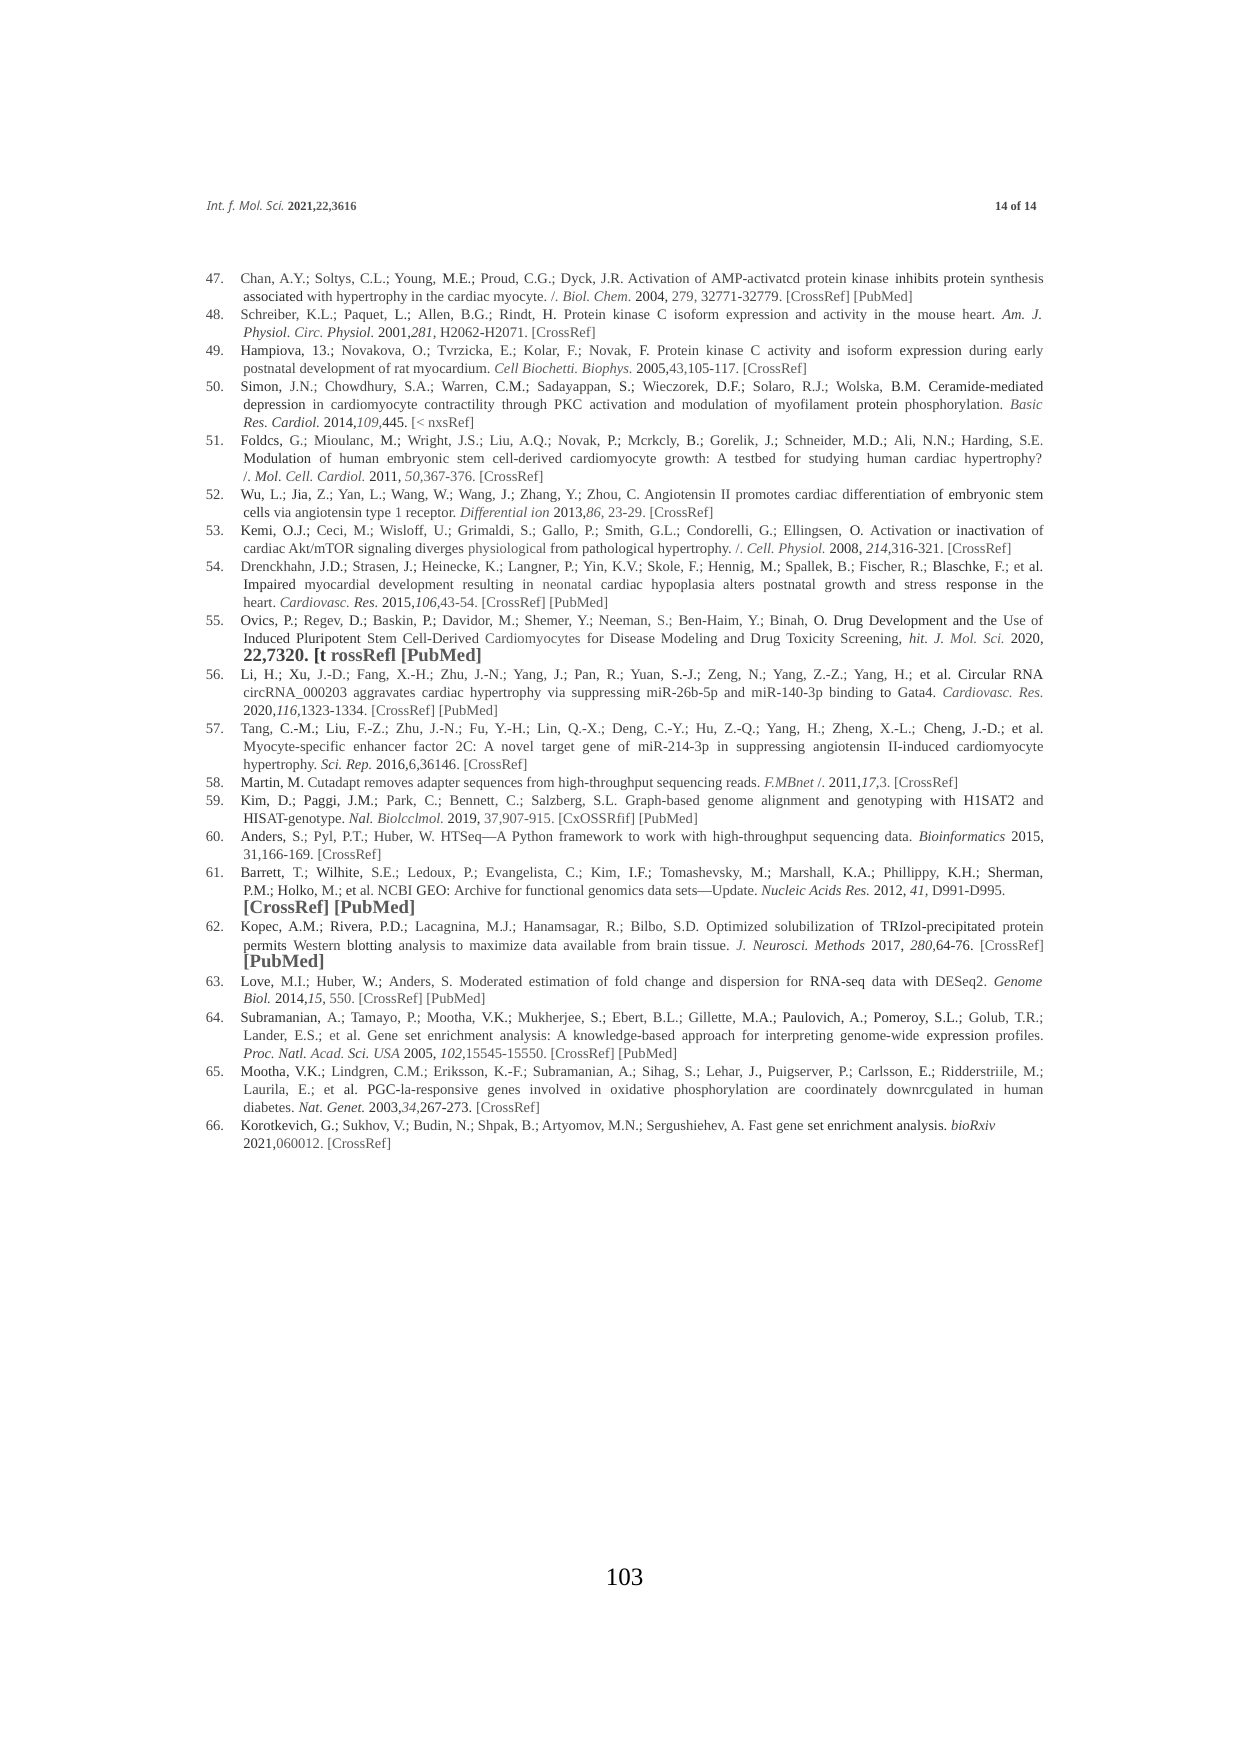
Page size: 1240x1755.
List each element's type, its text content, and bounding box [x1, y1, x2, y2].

text 2021,060012. [CrossRef] [243, 1134, 1044, 1152]
list Li, H.; Xu, J.-D.; Fang, X.-H.; Zhu, J.-N.; Yang, J.; Pan, R.; Yuan, S.-J.; Zeng, N.; Yang, Z.-Z.; Yang, H.; et al. Circular RNA circRNA_000203 aggravates cardiac hypertrophy via suppressing miR-26b-5p and miR-140-3p binding to Gata4. Cardiovasc. Res. 2020,116,1323-1334. [CrossRef] [PubMed] [206, 665, 1044, 719]
text Int. [207, 201, 230, 213]
list Wu, L.; Jia, Z.; Yan, L.; Wang, W.; Wang, J.; Zhang, Y.; Zhou, C. Angiotensin II promotes cardiac differentiation of embryonic stem cells via angiotensin type 1 receptor. Differential ion 2013,86, 23-29. [CrossRef] [206, 485, 1044, 521]
list Tang, C.-M.; Liu, F.-Z.; Zhu, J.-N.; Fu, Y.-H.; Lin, Q.-X.; Deng, C.-Y.; Hu, Z.-Q.; Yang, H.; Zheng, X.-L.; Cheng, J.-D.; et al. Myocyte-specific enhancer factor 2C: A novel target gene of miR-214-3p in suppressing angiotensin II-induced cardiomyocyte hypertrophy. Sci. Rep. 2016,6,36146. [CrossRef] [206, 719, 1044, 773]
list Kemi, O.J.; Ceci, M.; Wisloff, U.; Grimaldi, S.; Gallo, P.; Smith, G.L.; Condorelli, G.; Ellingsen, O. Activation or inactivation of cardiac Akt/mTOR signaling diverges physiological from pathological hypertrophy. /. Cell. Physiol. 2008, 214,316-321. [CrossRef] [206, 521, 1044, 557]
list Chan, A.Y.; Soltys, C.L.; Young, M.E.; Proud, C.G.; Dyck, J.R. Activation of AMP-activatcd protein kinase inhibits protein synthesis associated with hypertrophy in the cardiac myocyte. /. Biol. Chem. 2004, 279, 32771-32779. [CrossRef] [PubMed] [206, 269, 1044, 305]
text [CrossRef] [PubMed] [243, 899, 1044, 917]
list Hampiova, 13.; Novakova, O.; Tvrzicka, E.; Kolar, F.; Novak, F. Protein kinase C activity and isoform expression during early postnatal development of rat myocardium. Cell Biochetti. Biophys. 2005,43,105-117. [CrossRef] [206, 341, 1044, 377]
list Subramanian, A.; Tamayo, P.; Mootha, V.K.; Mukherjee, S.; Ebert, B.L.; Gillette, M.A.; Paulovich, A.; Pomeroy, S.L.; Golub, T.R.; Lander, E.S.; et al. Gene set enrichment analysis: A knowledge-based approach for interpreting genome-wide expression profiles. Proc. Natl. Acad. Sci. USA 2005, 102,15545-15550. [CrossRef] [PubMed] [206, 1008, 1044, 1062]
list Anders, S.; Pyl, P.T.; Huber, W. HTSeq—A Python framework to work with high-throughput sequencing data. Bioinformatics 2015, 31,166-169. [CrossRef] [206, 827, 1044, 863]
text 103 [606, 1565, 644, 1590]
list Barrett, T.; Wilhite, S.E.; Ledoux, P.; Evangelista, C.; Kim, I.F.; Tomashevsky, M.; Marshall, K.A.; Phillippy, K.H.; Sherman, P.M.; Holko, M.; et al. NCBI GEO: Archive for functional genomics data sets—Update. Nucleic Acids Res. 2012, 41, D991-D995. [206, 863, 1044, 899]
list Martin, M. Cutadapt removes adapter sequences from high-throughput sequencing reads. F.MBnet /. 2011,17,3. [CrossRef] [206, 773, 1044, 791]
list Foldcs, G.; Mioulanc, M.; Wright, J.S.; Liu, A.Q.; Novak, P.; Mcrkcly, B.; Gorelik, J.; Schneider, M.D.; Ali, N.N.; Harding, S.E. Modulation of human embryonic stem cell-derived cardiomyocyte growth: A testbed for studying human cardiac hypertrophy? /. Mol. Cell. Cardiol. 2011, 50,367-376. [CrossRef] [206, 431, 1044, 485]
list Kopec, A.M.; Rivera, P.D.; Lacagnina, M.J.; Hanamsagar, R.; Bilbo, S.D. Optimized solubilization of TRIzol-precipitated protein permits Western blotting analysis to maximize data available from brain tissue. J. Neurosci. Methods 2017, 280,64-76. [CrossRef] [PubMed] [206, 917, 1044, 972]
list Schreiber, K.L.; Paquet, L.; Allen, B.G.; Rindt, H. Protein kinase C isoform expression and activity in the mouse heart. Am. J. Physiol. Circ. Physiol. 2001,281, H2062-H2071. [CrossRef] [206, 305, 1044, 341]
list Simon, J.N.; Chowdhury, S.A.; Warren, C.M.; Sadayappan, S.; Wieczorek, D.F.; Solaro, R.J.; Wolska, B.M. Ceramide-mediated depression in cardiomyocyte contractility through PKC activation and modulation of myofilament protein phosphorylation. Basic Res. Cardiol. 2014,109,445. [< nxsRef] [206, 377, 1044, 431]
list Kim, D.; Paggi, J.M.; Park, C.; Bennett, C.; Salzberg, S.L. Graph-based genome alignment and genotyping with H1SAT2 and HISAT-genotype. Nal. Biolcclmol. 2019, 37,907-915. [CxOSSRfif] [PubMed] [206, 791, 1044, 827]
list Ovics, P.; Regev, D.; Baskin, P.; Davidor, M.; Shemer, Y.; Neeman, S.; Ben-Haim, Y.; Binah, O. Drug Development and the Use of Induced Pluripotent Stem Cell-Derived Cardiomyocytes for Disease Modeling and Drug Toxicity Screening, hit. J. Mol. Sci. 2020, 22,7320. [t rossRefl [PubMed] [206, 611, 1044, 665]
list Drenckhahn, J.D.; Strasen, J.; Heinecke, K.; Langner, P.; Yin, K.V.; Skole, F.; Hennig, M.; Spallek, B.; Fischer, R.; Blaschke, F.; et al. Impaired myocardial development resulting in neonatal cardiac hypoplasia alters postnatal growth and stress response in the heart. Cardiovasc. Res. 2015,106,43-54. [CrossRef] [PubMed] [206, 557, 1044, 611]
text f. Mol. Sci. 2021,22,3616 14 of 14 [229, 201, 1042, 213]
list Korotkevich, G.; Sukhov, V.; Budin, N.; Shpak, B.; Artyomov, M.N.; Sergushiehev, A. Fast gene set enrichment analysis. bioRxiv [206, 1116, 1044, 1134]
list Mootha, V.K.; Lindgren, C.M.; Eriksson, K.-F.; Subramanian, A.; Sihag, S.; Lehar, J., Puigserver, P.; Carlsson, E.; Ridderstriile, M.; Laurila, E.; et al. PGC-la-responsive genes involved in oxidative phosphorylation are coordinately downrcgulated in human diabetes. Nat. Genet. 2003,34,267-273. [CrossRef] [206, 1062, 1044, 1116]
list Love, M.I.; Huber, W.; Anders, S. Moderated estimation of fold change and dispersion for RNA-seq data with DESeq2. Genome Biol. 2014,15, 550. [CrossRef] [PubMed] [206, 972, 1044, 1008]
